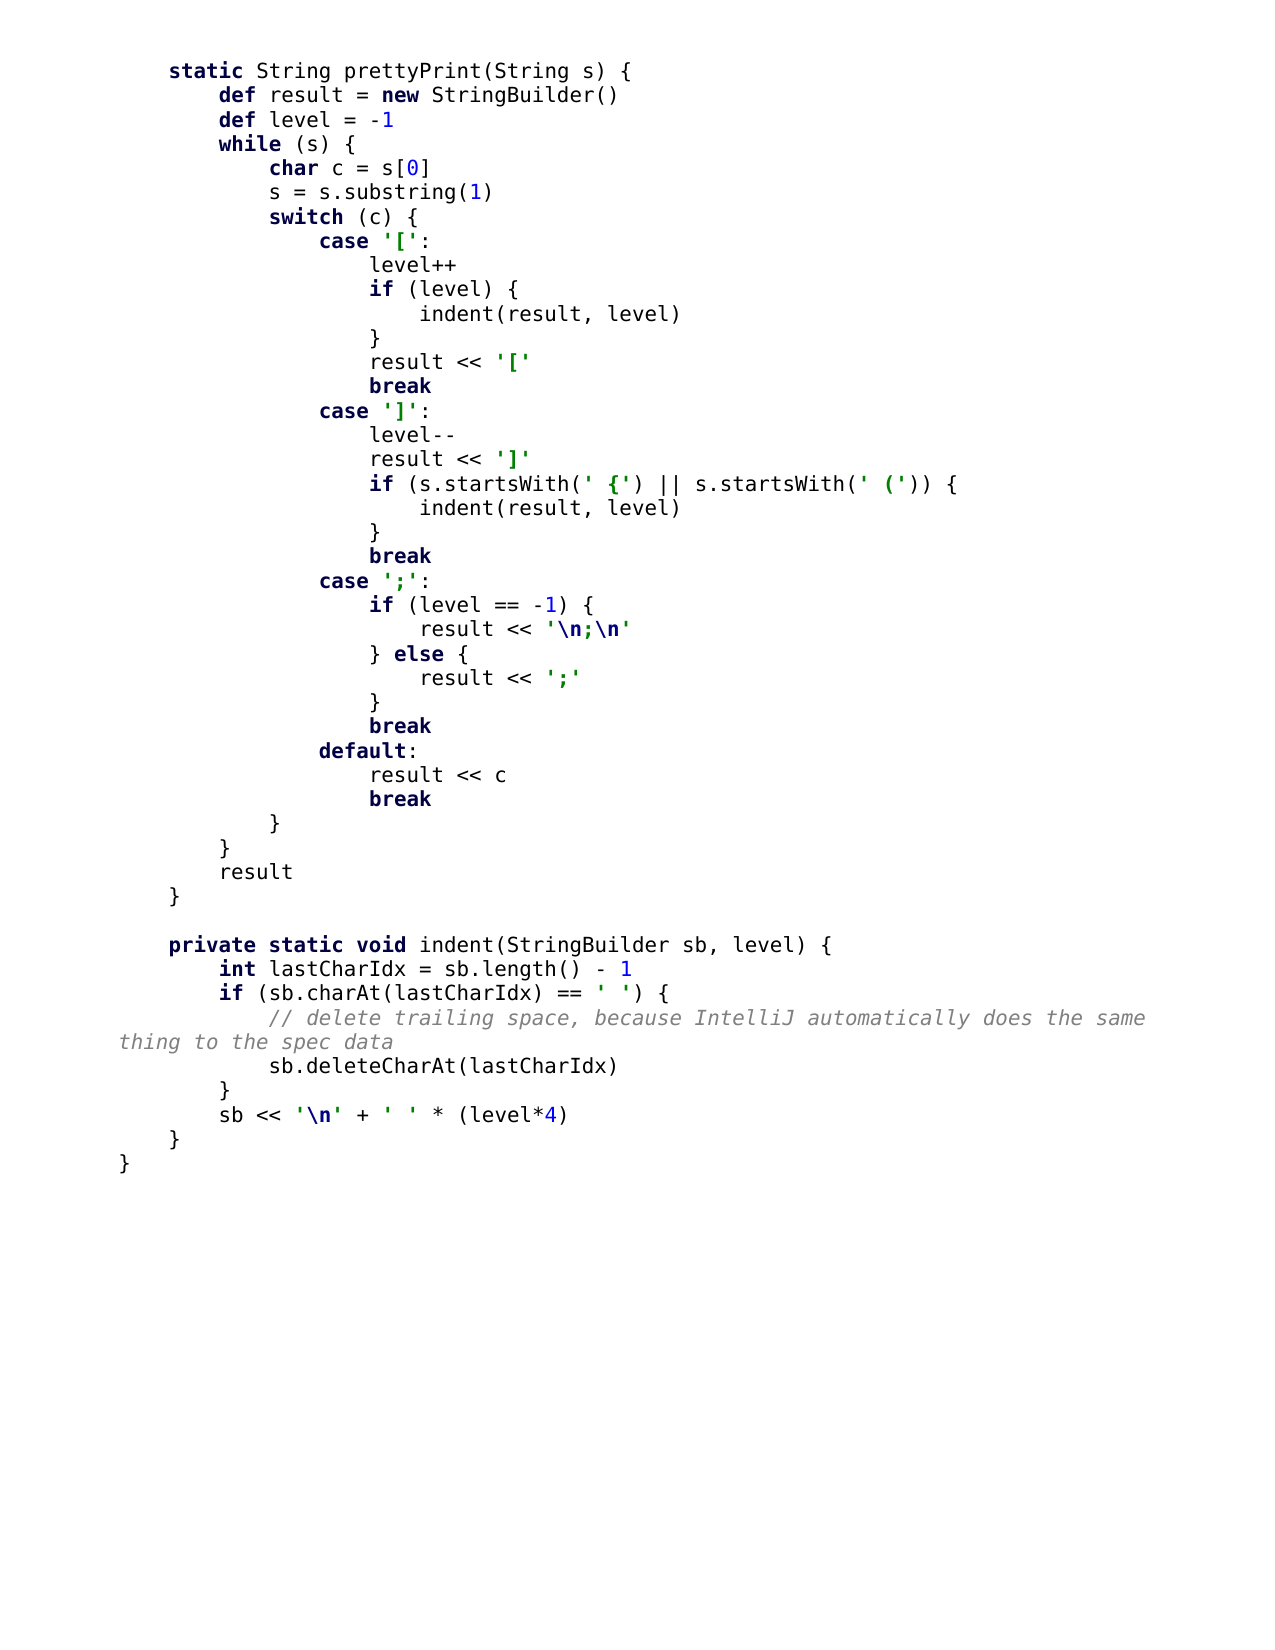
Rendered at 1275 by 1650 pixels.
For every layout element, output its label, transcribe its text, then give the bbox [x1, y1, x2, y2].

text result [118, 860, 1216, 884]
text break [118, 544, 1216, 569]
text break [118, 374, 1216, 399]
text if (level) { [118, 277, 1216, 302]
text } [118, 520, 1216, 544]
text result << ';' [118, 666, 1216, 690]
text def level = -1 [118, 108, 1216, 132]
text sb << '\n' + ' ' * (level*4) [118, 1103, 1216, 1127]
text private static void indent(StringBuilder sb, level) { [118, 933, 1216, 957]
text case ';': [118, 569, 1216, 593]
text int lastCharIdx = sb.length() - 1 [118, 957, 1216, 981]
text } [118, 836, 1216, 860]
text } [118, 1127, 1216, 1151]
text char c = s[0] [118, 156, 1216, 180]
text result << '[' [118, 350, 1216, 374]
text } [118, 884, 1216, 908]
text } [118, 326, 1216, 350]
text } [118, 690, 1216, 714]
text } [118, 1078, 1216, 1103]
text def result = new StringBuilder() [118, 83, 1216, 108]
text // delete trailing space, because IntelliJ automatically does the same thing to the spec data [118, 1006, 1216, 1054]
text break [118, 787, 1216, 811]
text if (level == -1) { [118, 593, 1216, 617]
text level++ [118, 253, 1216, 277]
text result << ']' [118, 447, 1216, 472]
text case ']': [118, 399, 1216, 423]
text break [118, 714, 1216, 739]
text } else { [118, 642, 1216, 666]
text while (s) { [118, 132, 1216, 156]
text sb.deleteCharAt(lastCharIdx) [118, 1054, 1216, 1078]
text switch (c) { [118, 205, 1216, 229]
text case '[': [118, 229, 1216, 253]
text } [118, 1151, 1216, 1176]
text s = s.substring(1) [118, 180, 1216, 205]
text if (s.startsWith(' {') || s.startsWith(' (')) { [118, 472, 1216, 496]
text result << '\n;\n' [118, 617, 1216, 642]
text indent(result, level) [118, 302, 1216, 326]
text static String prettyPrint(String s) { [118, 59, 1216, 83]
text } [118, 811, 1216, 836]
text if (sb.charAt(lastCharIdx) == ' ') { [118, 981, 1216, 1006]
text result << c [118, 763, 1216, 787]
text default: [118, 739, 1216, 763]
text indent(result, level) [118, 496, 1216, 520]
text level-- [118, 423, 1216, 447]
